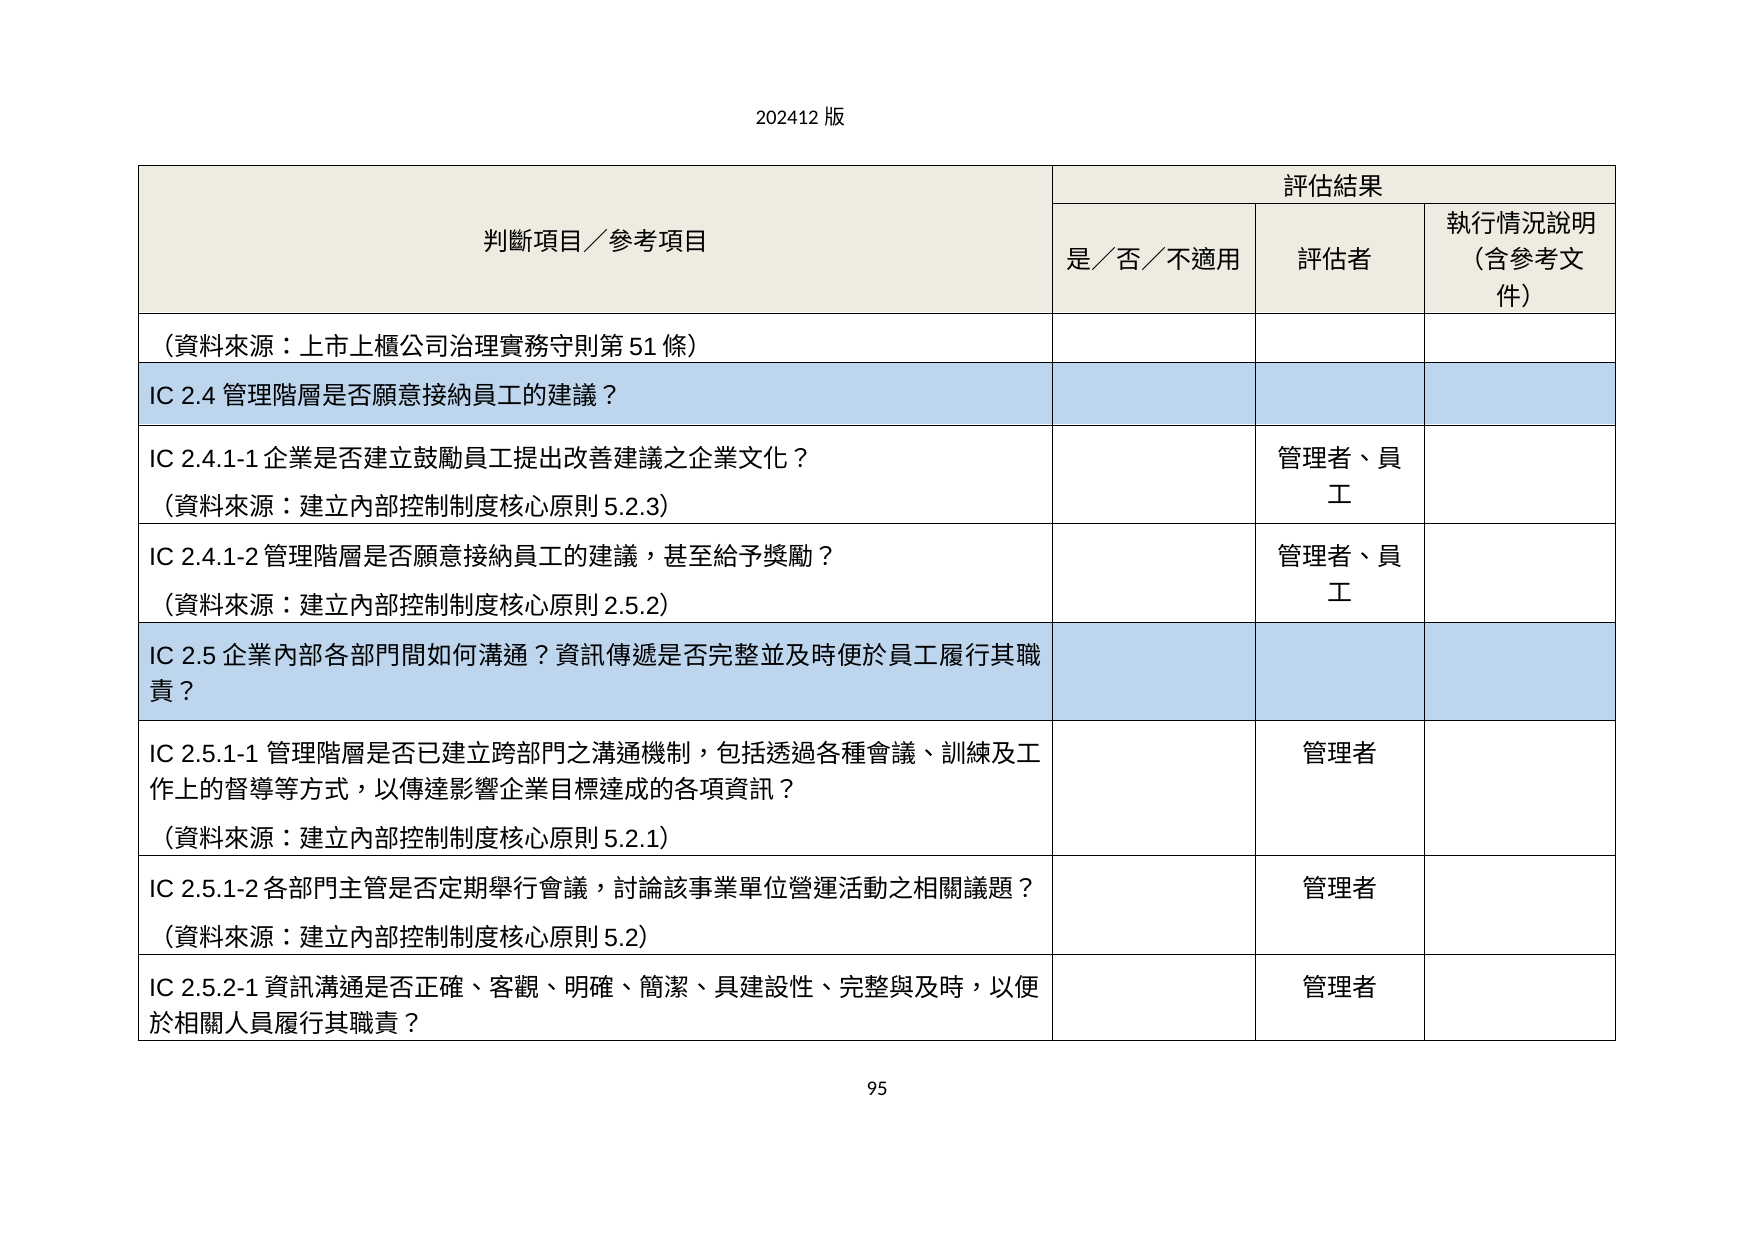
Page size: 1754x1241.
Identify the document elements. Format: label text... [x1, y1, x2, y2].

table_cell [1425, 856, 1615, 953]
table_cell （資料來源：上市上櫃公司治理實務守則第51條） [139, 314, 1052, 362]
table_cell [1053, 623, 1255, 720]
table_cell 管理者 [1256, 955, 1424, 1039]
table_cell IC 2.4.1-2管理階層是否願意接納員工的建議，甚至給予獎勵？ （資料來源：建立內部控制制度核心原則2.5.2） [139, 524, 1052, 622]
table_cell 是／否／不適用 [1053, 204, 1255, 312]
table_header 判斷項目／參考項目 [139, 166, 1052, 312]
table_cell IC 2.4.1-1企業是否建立鼓勵員工提出改善建議之企業文化？ （資料來源：建立內部控制制度核心原則5.2.3） [139, 426, 1052, 523]
table_cell 評估者 [1256, 204, 1424, 312]
table_cell IC 2.5.2-1資訊溝通是否正確、客觀、明確、簡潔、具建設性、完整與及時，以便於相關人員履行其職責？ [139, 955, 1052, 1039]
table_cell [1256, 314, 1424, 362]
table_cell 管理者 [1256, 721, 1424, 855]
table_cell [1053, 426, 1255, 523]
table_cell [1053, 363, 1255, 424]
table_cell IC 2.5企業內部各部門間如何溝通？資訊傳遞是否完整並及時便於員工履行其職責？ [139, 623, 1052, 720]
table_cell [1425, 721, 1615, 855]
table_cell [1053, 314, 1255, 362]
table_cell [1425, 363, 1615, 424]
table_cell [1053, 955, 1255, 1039]
table_cell IC 2.5.1-2各部門主管是否定期舉行會議，討論該事業單位營運活動之相關議題？ （資料來源：建立內部控制制度核心原則5.2） [139, 856, 1052, 953]
table_cell 管理者、員工 [1256, 426, 1424, 523]
table_cell 管理者 [1256, 856, 1424, 953]
table_cell [1425, 955, 1615, 1039]
table_header 評估結果 [1053, 166, 1615, 203]
table_cell [1256, 363, 1424, 424]
table_cell [1053, 524, 1255, 622]
table_cell 管理者、員工 [1256, 524, 1424, 622]
table_cell [1053, 856, 1255, 953]
table_cell 執行情況說明 （含參考文件） [1425, 204, 1615, 312]
table_cell IC 2.5.1-1 管理階層是否已建立跨部門之溝通機制，包括透過各種會議、訓練及工作上的督導等方式，以傳達影響企業目標達成的各項資訊？ （資料來源：建立內部控制制度核心原則5.2.1） [139, 721, 1052, 855]
table_cell [1053, 721, 1255, 855]
table_cell [1425, 623, 1615, 720]
table_cell IC 2.4 管理階層是否願意接納員工的建議？ [139, 363, 1052, 424]
table_cell [1425, 426, 1615, 523]
table_cell [1256, 623, 1424, 720]
table_cell [1425, 524, 1615, 622]
table_cell [1425, 314, 1615, 362]
